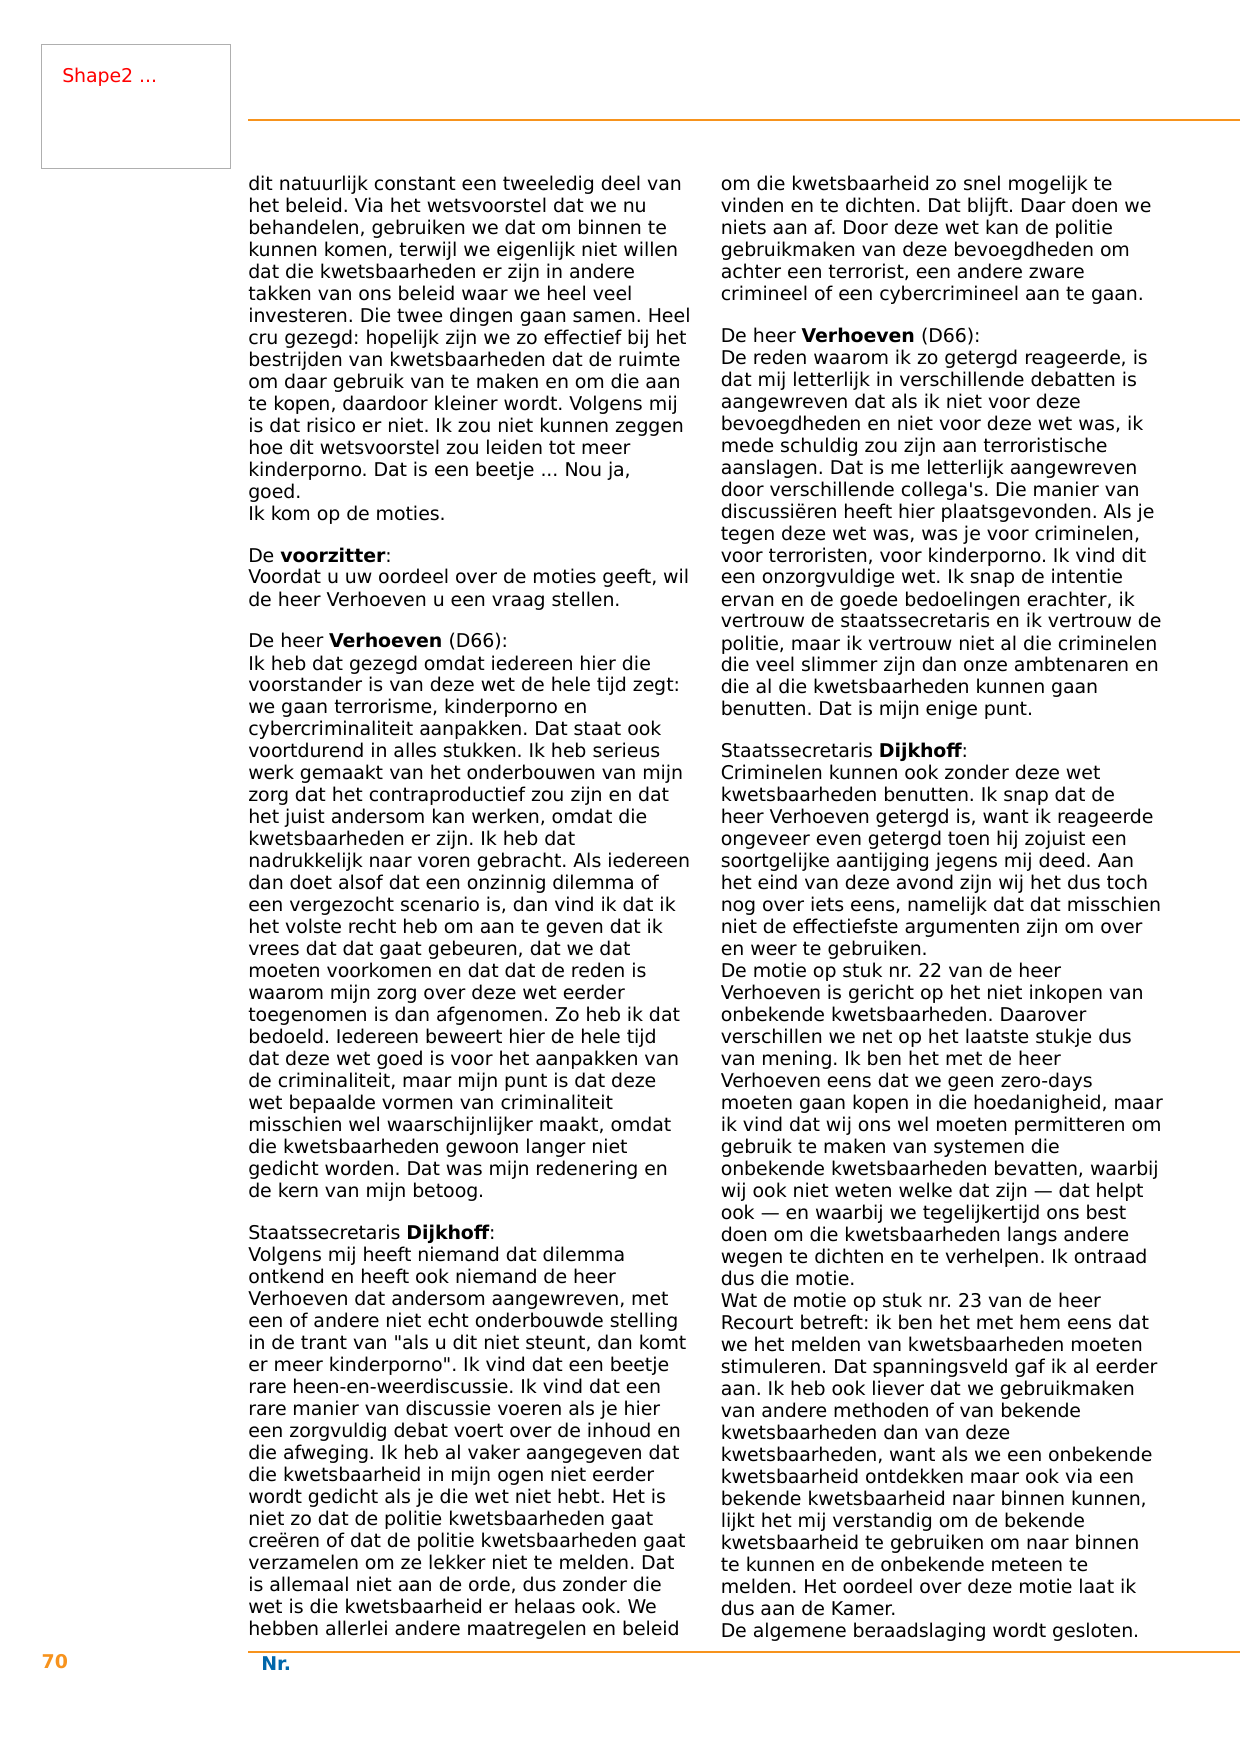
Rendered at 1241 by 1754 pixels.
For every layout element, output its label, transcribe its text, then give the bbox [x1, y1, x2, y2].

text Staatssecretaris Dijkhoff: [721, 740, 1163, 762]
text Wat de motie op stuk nr. 23 van de heer Recourt betreft: ik ben het met hem eens dat we het melden van kwetsbaarheden moeten stimuleren. Dat spanningsveld gaf ik al eerder aan. Ik heb ook liever dat we gebruikmaken van andere methoden of van bekende kwetsbaarheden dan van deze kwetsbaarheden, want als we een onbekende kwetsbaarheid ontdekken maar ook via een bekende kwetsbaarheid naar binnen kunnen, lijkt het mij verstandig om de bekende kwetsbaarheid te gebruiken om naar binnen te kunnen en de onbekende meteen te melden. Het oordeel over deze motie laat ik dus aan de Kamer. [721, 1290, 1163, 1619]
text De heer Verhoeven (D66): [721, 325, 1163, 347]
text De reden waarom ik zo getergd reageerde, is dat mij letterlijk in verschillende debatten is aangewreven dat als ik niet voor deze bevoegdheden en niet voor deze wet was, ik mede schuldig zou zijn aan terroristische aanslagen. Dat is me letterlijk aangewreven door verschillende collega's. Die manier van discussiëren heeft hier plaatsgevonden. Als je tegen deze wet was, was je voor criminelen, voor terroristen, voor kinderporno. Ik vind dit een onzorgvuldige wet. Ik snap de intentie ervan en de goede bedoelingen erachter, ik vertrouw de staatssecretaris en ik vertrouw de politie, maar ik vertrouw niet al die criminelen die veel slimmer zijn dan onze ambtenaren en die al die kwetsbaarheden kunnen gaan benutten. Dat is mijn enige punt. [721, 347, 1163, 720]
text Ik kom op de moties. [248, 502, 691, 524]
text Staatssecretaris Dijkhoff: [248, 1222, 691, 1244]
text De voorzitter: [248, 544, 691, 566]
text De heer Verhoeven (D66): [248, 630, 691, 652]
text Volgens mij heeft niemand dat dilemma ontkend en heeft ook niemand de heer Verhoeven dat andersom aangewreven, met een of andere niet echt onderbouwde stelling in de trant van "als u dit niet steunt, dan komt er meer kinderporno". Ik vind dat een beetje rare heen-en-weerdiscussie. Ik vind dat een rare manier van discussie voeren als je hier een zorgvuldig debat voert over de inhoud en die afweging. Ik heb al vaker aangegeven dat die kwetsbaarheid in mijn ogen niet eerder wordt gedicht als je die wet niet hebt. Het is niet zo dat de politie kwetsbaarheden gaat creëren of dat de politie kwetsbaarheden gaat verzamelen om ze lekker niet te melden. Dat is allemaal niet aan de orde, dus zonder die wet is die kwetsbaarheid er helaas ook. We hebben allerlei andere maatregelen en beleid [248, 1244, 691, 1639]
text De algemene beraadslaging wordt gesloten. [721, 1619, 1163, 1641]
text dit natuurlijk constant een tweeledig deel van het beleid. Via het wetsvoorstel dat we nu behandelen, gebruiken we dat om binnen te kunnen komen, terwijl we eigenlijk niet willen dat die kwetsbaarheden er zijn in andere takken van ons beleid waar we heel veel investeren. Die twee dingen gaan samen. Heel cru gezegd: hopelijk zijn we zo effectief bij het bestrijden van kwetsbaarheden dat de ruimte om daar gebruik van te maken en om die aan te kopen, daardoor kleiner wordt. Volgens mij is dat risico er niet. Ik zou niet kunnen zeggen hoe dit wetsvoorstel zou leiden tot meer kinderporno. Dat is een beetje ... Nou ja, goed. [248, 173, 691, 502]
text Criminelen kunnen ook zonder deze wet kwetsbaarheden benutten. Ik snap dat de heer Verhoeven getergd is, want ik reageerde ongeveer even getergd toen hij zojuist een soortgelijke aantijging jegens mij deed. Aan het eind van deze avond zijn wij het dus toch nog over iets eens, namelijk dat dat misschien niet de effectiefste argumenten zijn om over en weer te gebruiken. [721, 762, 1163, 960]
text Ik heb dat gezegd omdat iedereen hier die voorstander is van deze wet de hele tijd zegt: we gaan terrorisme, kinderporno en cybercriminaliteit aanpakken. Dat staat ook voortdurend in alles stukken. Ik heb serieus werk gemaakt van het onderbouwen van mijn zorg dat het contraproductief zou zijn en dat het juist andersom kan werken, omdat die kwetsbaarheden er zijn. Ik heb dat nadrukkelijk naar voren gebracht. Als iedereen dan doet alsof dat een onzinnig dilemma of een vergezocht scenario is, dan vind ik dat ik het volste recht heb om aan te geven dat ik vrees dat dat gaat gebeuren, dat we dat moeten voorkomen en dat dat de reden is waarom mijn zorg over deze wet eerder toegenomen is dan afgenomen. Zo heb ik dat bedoeld. Iedereen beweert hier de hele tijd dat deze wet goed is voor het aanpakken van de criminaliteit, maar mijn punt is dat deze wet bepaalde vormen van criminaliteit misschien wel waarschijnlijker maakt, omdat die kwetsbaarheden gewoon langer niet gedicht worden. Dat was mijn redenering en de kern van mijn betoog. [248, 652, 691, 1202]
text Voordat u uw oordeel over de moties geeft, wil de heer Verhoeven u een vraag stellen. [248, 566, 691, 610]
text De motie op stuk nr. 22 van de heer Verhoeven is gericht op het niet inkopen van onbekende kwetsbaarheden. Daarover verschillen we net op het laatste stukje dus van mening. Ik ben het met de heer Verhoeven eens dat we geen zero-days moeten gaan kopen in die hoedanigheid, maar ik vind dat wij ons wel moeten permitteren om gebruik te maken van systemen die onbekende kwetsbaarheden bevatten, waarbij wij ook niet weten welke dat zijn — dat helpt ook — en waarbij we tegelijkertijd ons best doen om die kwetsbaarheden langs andere wegen te dichten en te verhelpen. Ik ontraad dus die motie. [721, 960, 1163, 1290]
text om die kwetsbaarheid zo snel mogelijk te vinden en te dichten. Dat blijft. Daar doen we niets aan af. Door deze wet kan de politie gebruikmaken van deze bevoegdheden om achter een terrorist, een andere zware crimineel of een cybercrimineel aan te gaan. [721, 173, 1163, 305]
